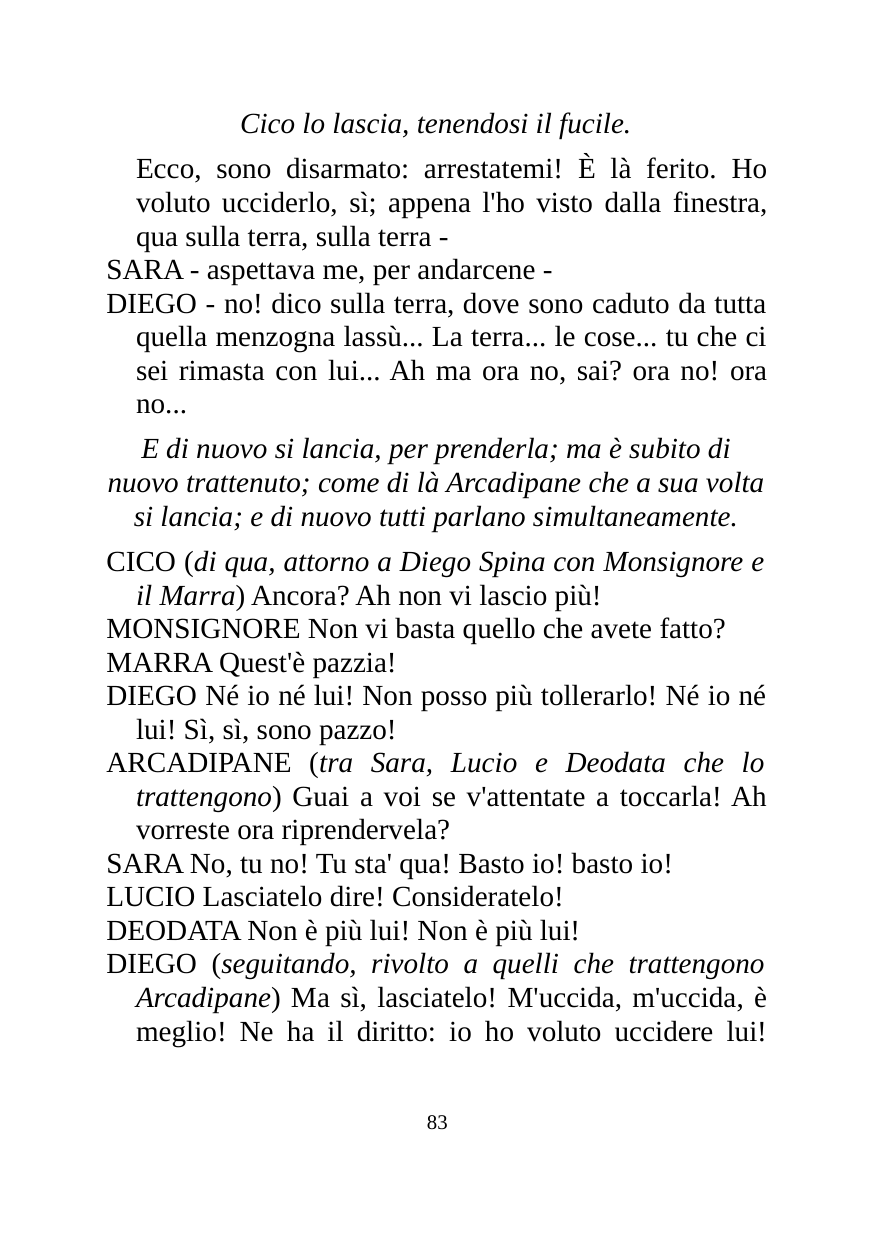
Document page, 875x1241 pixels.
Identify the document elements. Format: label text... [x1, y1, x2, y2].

text DEODATA Non è più lui! Non è più lui! [106, 913, 768, 947]
text Cico lo lascia, tenendosi il fucile. [106, 106, 768, 140]
text Ecco, sono disarmato: arrestatemi! È là ferito. Ho voluto ucciderlo, sì; appena l'ho visto dalla finestra, qua sulla terra, sulla terra - [136, 152, 768, 252]
text ARCADIPANE (tra Sara, Lucio e Deodata che lo trattengono) Guai a voi se v'attentate a toccarla! Ah vorreste ora riprendervela? [106, 745, 768, 846]
text E di nuovo si lancia, per prenderla; ma è subito di nuovo trattenuto; come di là Arcadipane che a sua volta si lancia; e di nuovo tutti parlano simultaneamente. [106, 432, 768, 532]
text CICO (di qua, attorno a Diego Spina con Monsignore e il Marra) Ancora? Ah non vi lascio più! [106, 544, 768, 611]
text MONSIGNORE Non vi basta quello che avete fatto? [106, 611, 768, 645]
text SARA No, tu no! Tu sta' qua! Basto io! basto io! [106, 846, 768, 879]
text DIEGO - no! dico sulla terra, dove sono caduto da tutta quella menzogna lassù... La terra... le cose... tu che ci sei rimasta con lui... Ah ma ora no, sai? ora no! ora no... [106, 286, 768, 420]
text DIEGO Né io né lui! Non posso più tollerarlo! Né io né lui! Sì, sì, sono pazzo! [106, 678, 768, 745]
text SARA - aspettava me, per andarcene - [106, 252, 768, 286]
text MARRA Quest'è pazzia! [106, 645, 768, 678]
text LUCIO Lasciatelo dire! Consideratelo! [106, 879, 768, 913]
text DIEGO (seguitando, rivolto a quelli che trattengono Arcadipane) Ma sì, lasciatelo! M'uccida, m'uccida, è meglio! Ne ha il diritto: io ho voluto uccidere lui! [106, 947, 768, 1047]
